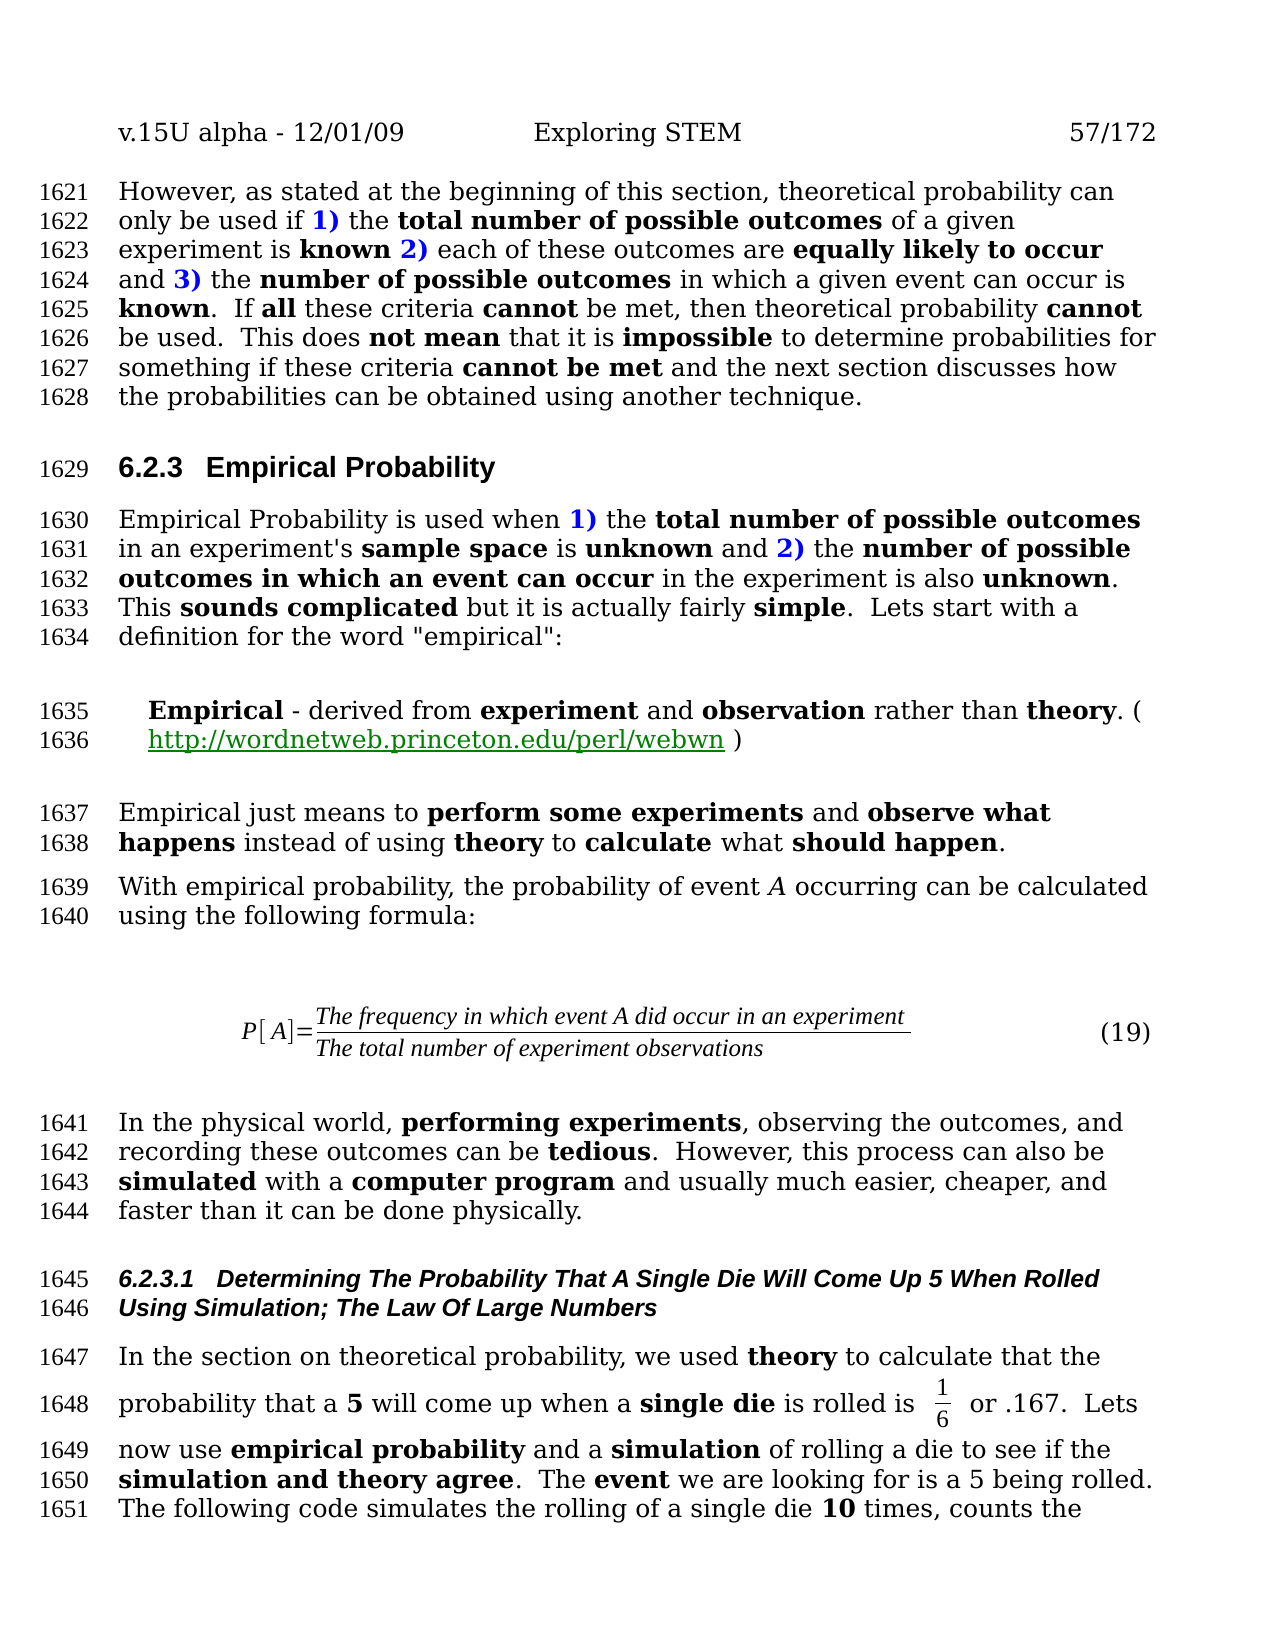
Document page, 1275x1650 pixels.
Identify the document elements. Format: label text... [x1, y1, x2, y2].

text However, as stated at the beginning of this section, theoretical probability can only be used if 1) the total number of possible outcomes of a given experiment is known 2) each of these outcomes are equally likely to occur and 3) the number of possible outcomes in which a given event can occur is known. If all these criteria cannot be met, then theoretical probability cannot be used. This does not mean that it is impossible to determine probabilities for something if these criteria cannot be met and the next section discusses how the probabilities can be obtained using another technique. [118, 177, 1157, 411]
text In the section on theoretical probability, we used theory to calculate that the probability that a 5 will come up when a single die is rolled isor .167. Lets now use empirical probability and a simulation of rolling a die to see if the simulation and theory agree. The event we are looking for is a 5 being rolled. The following code simulates the rolling of a single die 10 times, counts the [118, 1342, 1157, 1523]
text Empirical - derived from experiment and observation rather than theory. ( http://wordnetweb.princeton.edu/perl/webwn ) [148, 696, 1157, 754]
subtitle Empirical Probability [118, 450, 1157, 484]
subtitle Determining The Probability That A Single Die Will Come Up 5 When Rolled Using Simulation; The Law Of Large Numbers [118, 1264, 1157, 1321]
text In the physical world, performing experiments, observing the outcomes, and recording these outcomes can be tedious. However, this process can also be simulated with a computer program and usually much easier, cheaper, and faster than it can be done physically. [118, 1108, 1157, 1225]
table_header [118, 995, 1041, 1070]
text With empirical probability, the probability of event A occurring can be calculated using the following formula: [118, 872, 1157, 931]
text Empirical just means to perform some experiments and observe what happens instead of using theory to calculate what should happen. [118, 798, 1157, 857]
table_header (19) [1041, 995, 1157, 1070]
text Empirical Probability is used when 1) the total number of possible outcomes in an experiment's sample space is unknown and 2) the number of possible outcomes in which an event can occur in the experiment is also unknown. This sounds complicated but it is actually fairly simple. Lets start with a definition for the word "empirical": [118, 505, 1157, 652]
